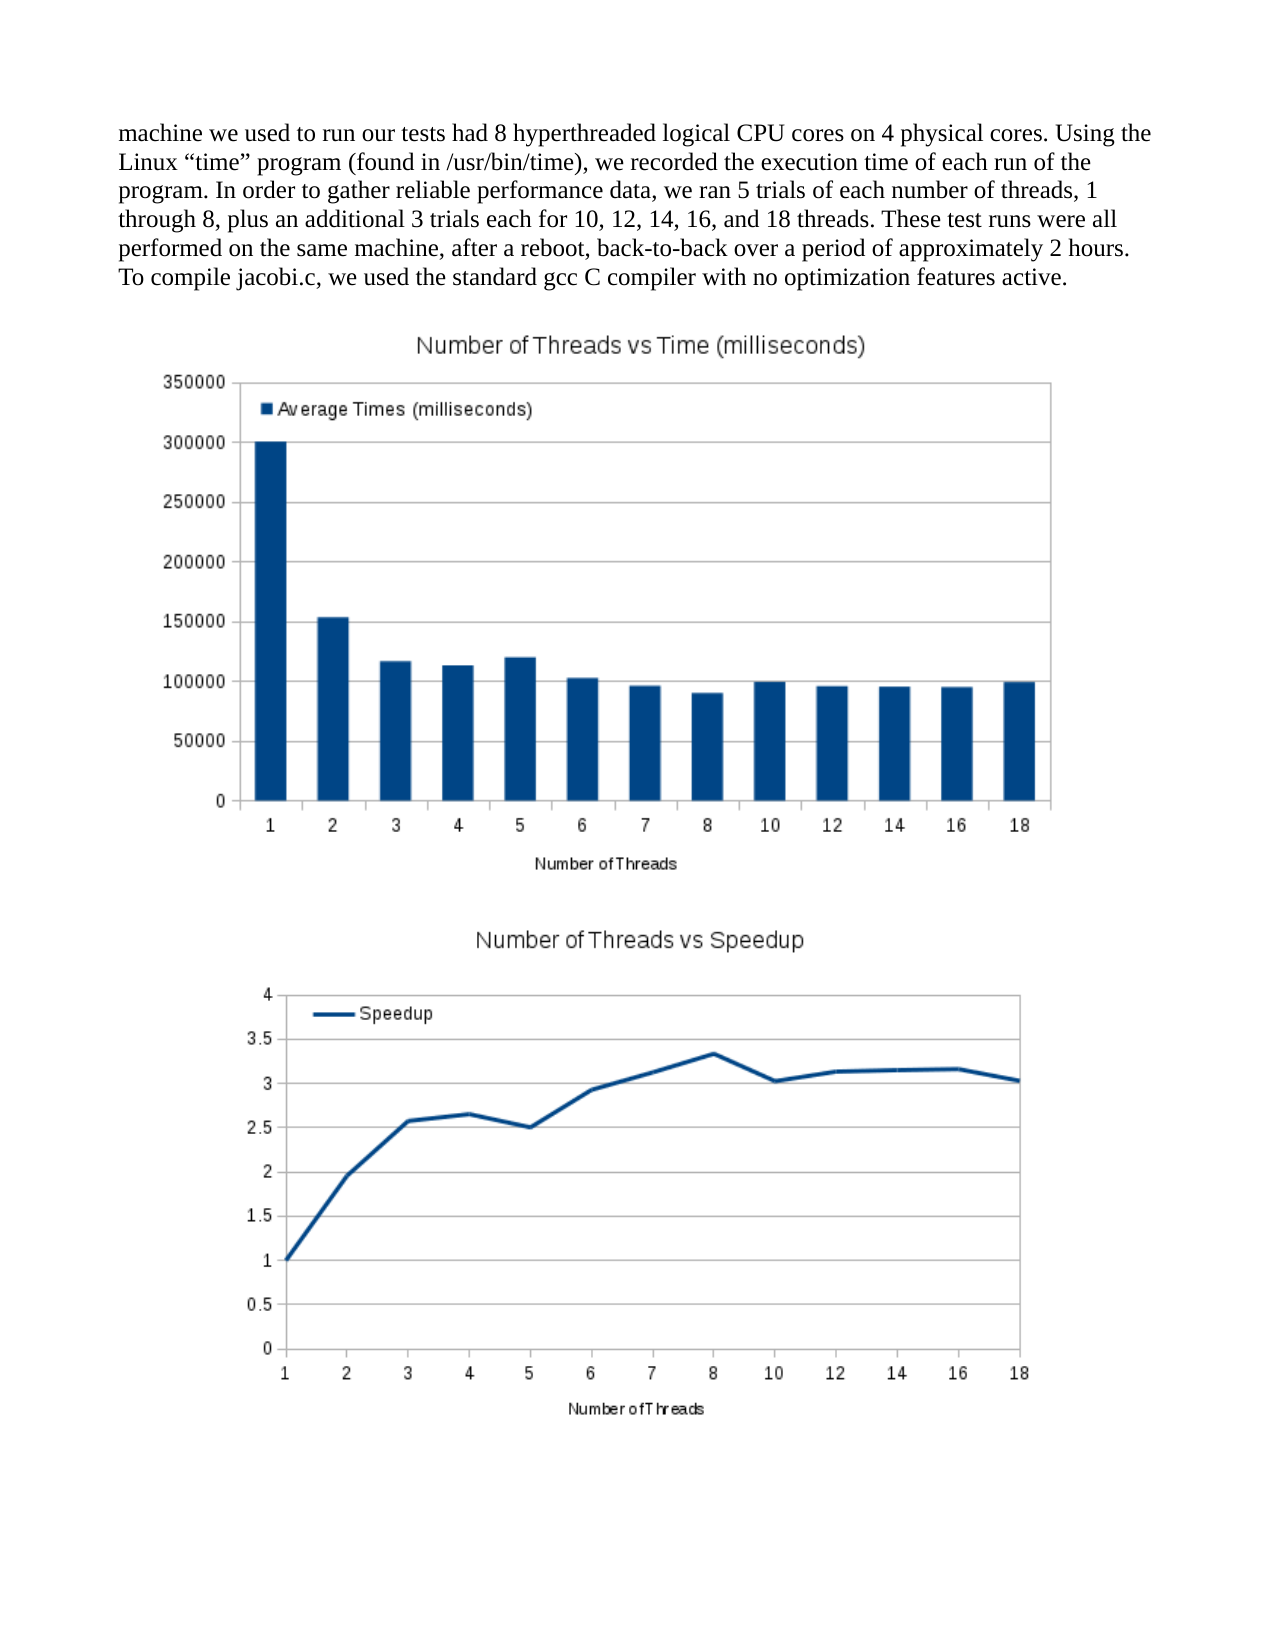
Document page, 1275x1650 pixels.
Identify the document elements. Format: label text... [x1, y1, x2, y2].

picture [140, 304, 1135, 891]
text machine we used to run our tests had 8 hyperthreaded logical CPU cores on 4 physical cores. Using the Linux “time” program (found in /usr/bin/time), we recorded the execution time of each run of the program. In order to gather reliable performance data, we ran 5 trials of each number of threads, 1 through 8, plus an additional 3 trials each for 10, 12, 14, 16, and 18 threads. These test runs were all performed on the same machine, after a reboot, back-to-back over a period of approximately 2 hours. To compile jacobi.c, we used the standard gcc C compiler with no optimization features active. [118, 118, 1157, 291]
picture [156, 900, 1119, 1463]
